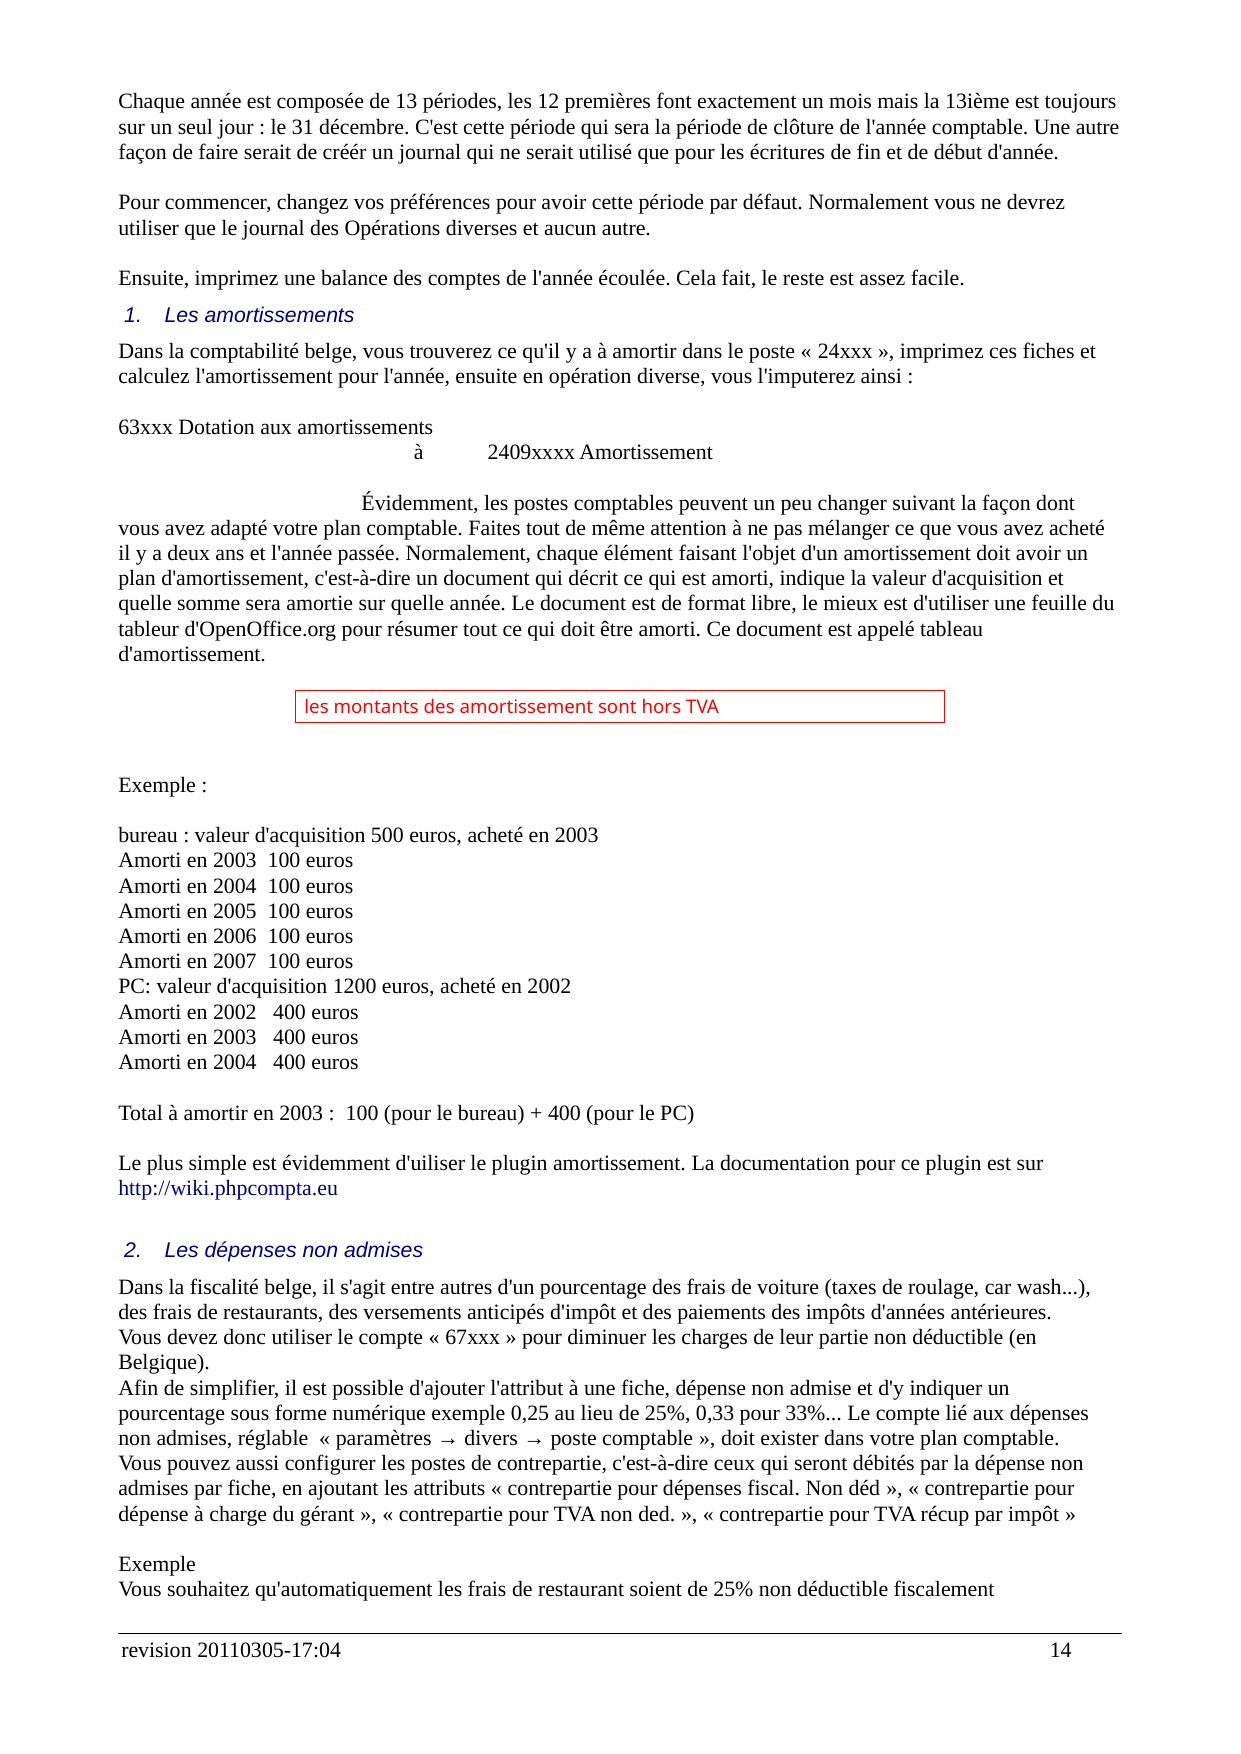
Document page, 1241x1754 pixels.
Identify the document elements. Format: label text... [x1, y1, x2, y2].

text 63xxx Dotation aux amortissements [118, 414, 1122, 439]
text Amorti en 2002 400 euros [118, 999, 1122, 1024]
text Chaque année est composée de 13 périodes, les 12 premières font exactement un mois mais la 13ième est toujours sur un seul jour : le 31 décembre. C'est cette période qui sera la période de clôture de l'année comptable. Une autre façon de faire serait de créér un journal qui ne serait utilisé que pour les écritures de fin et de début d'année. [118, 88, 1122, 164]
text Amorti en 2003 100 euros [118, 847, 1122, 873]
text PC: valeur d'acquisition 1200 euros, acheté en 2002 [118, 973, 1122, 999]
subtitle Les amortissements [118, 302, 1122, 326]
text Exemple [118, 1551, 1122, 1576]
text Amorti en 2007 100 euros [118, 948, 1122, 973]
text à 2409xxxx Amortissement [118, 439, 1122, 464]
text Dans la fiscalité belge, il s'agit entre autres d'un pourcentage des frais de voiture (taxes de roulage, car wash...), des frais de restaurants, des versements anticipés d'impôt et des paiements des impôts d'années antérieures. [118, 1274, 1122, 1324]
text Pour commencer, changez vos préférences pour avoir cette période par défaut. Normalement vous ne devrez utiliser que le journal des Opérations diverses et aucun autre. [118, 189, 1122, 240]
text Dans la comptabilité belge, vous trouverez ce qu'il y a à amortir dans le poste « 24xxx », imprimez ces fiches et calculez l'amortissement pour l'année, ensuite en opération diverse, vous l'imputerez ainsi : [118, 338, 1122, 389]
text Afin de simplifier, il est possible d'ajouter l'attribut à une fiche, dépense non admise et d'y indiquer un pourcentage sous forme numérique exemple 0,25 au lieu de 25%, 0,33 pour 33%... Le compte lié aux dépenses non admises, réglable « paramètres → divers → poste comptable », doit exister dans votre plan comptable. [118, 1374, 1122, 1450]
text Amorti en 2006 100 euros [118, 923, 1122, 948]
text les montants des amortissement sont hors TVA [296, 691, 944, 722]
subtitle Les dépenses non admises [118, 1237, 1122, 1262]
text Vous pouvez aussi configurer les postes de contrepartie, c'est-à-dire ceux qui seront débités par la dépense non admises par fiche, en ajoutant les attributs « contrepartie pour dépenses fiscal. Non déd », « contrepartie pour dépense à charge du gérant », « contrepartie pour TVA non ded. », « contrepartie pour TVA récup par impôt » [118, 1450, 1122, 1526]
text Vous devez donc utiliser le compte « 67xxx » pour diminuer les charges de leur partie non déductible (en Belgique). [118, 1324, 1122, 1374]
text Exemple : [118, 772, 1122, 797]
text Amorti en 2004 100 euros [118, 873, 1122, 898]
text Amorti en 2003 400 euros [118, 1024, 1122, 1049]
text Vous souhaitez qu'automatiquement les frais de restaurant soient de 25% non déductible fiscalement [118, 1576, 1122, 1601]
text bureau : valeur d'acquisition 500 euros, acheté en 2003 [118, 822, 1122, 847]
text Le plus simple est évidemment d'uiliser le plugin amortissement. La documentation pour ce plugin est sur http://wiki.phpcompta.eu [118, 1150, 1122, 1200]
text Ensuite, imprimez une balance des comptes de l'année écoulée. Cela fait, le reste est assez facile. [118, 265, 1122, 290]
text Amorti en 2004 400 euros [118, 1049, 1122, 1074]
text Total à amortir en 2003 : 100 (pour le bureau) + 400 (pour le PC) [118, 1099, 1122, 1125]
text Évidemment, les postes comptables peuvent un peu changer suivant la façon dont vous avez adapté votre plan comptable. Faites tout de même attention à ne pas mélanger ce que vous avez acheté il y a deux ans et l'année passée. Normalement, chaque élément faisant l'objet d'un amortissement doit avoir un plan d'amortissement, c'est-à-dire un document qui décrit ce qui est amorti, indique la valeur d'acquisition et quelle somme sera amortie sur quelle année. Le document est de format libre, le mieux est d'utiliser une feuille du tableur d'OpenOffice.org pour résumer tout ce qui doit être amorti. Ce document est appelé tableau d'amortissement. [118, 489, 1122, 666]
text Amorti en 2005 100 euros [118, 898, 1122, 923]
